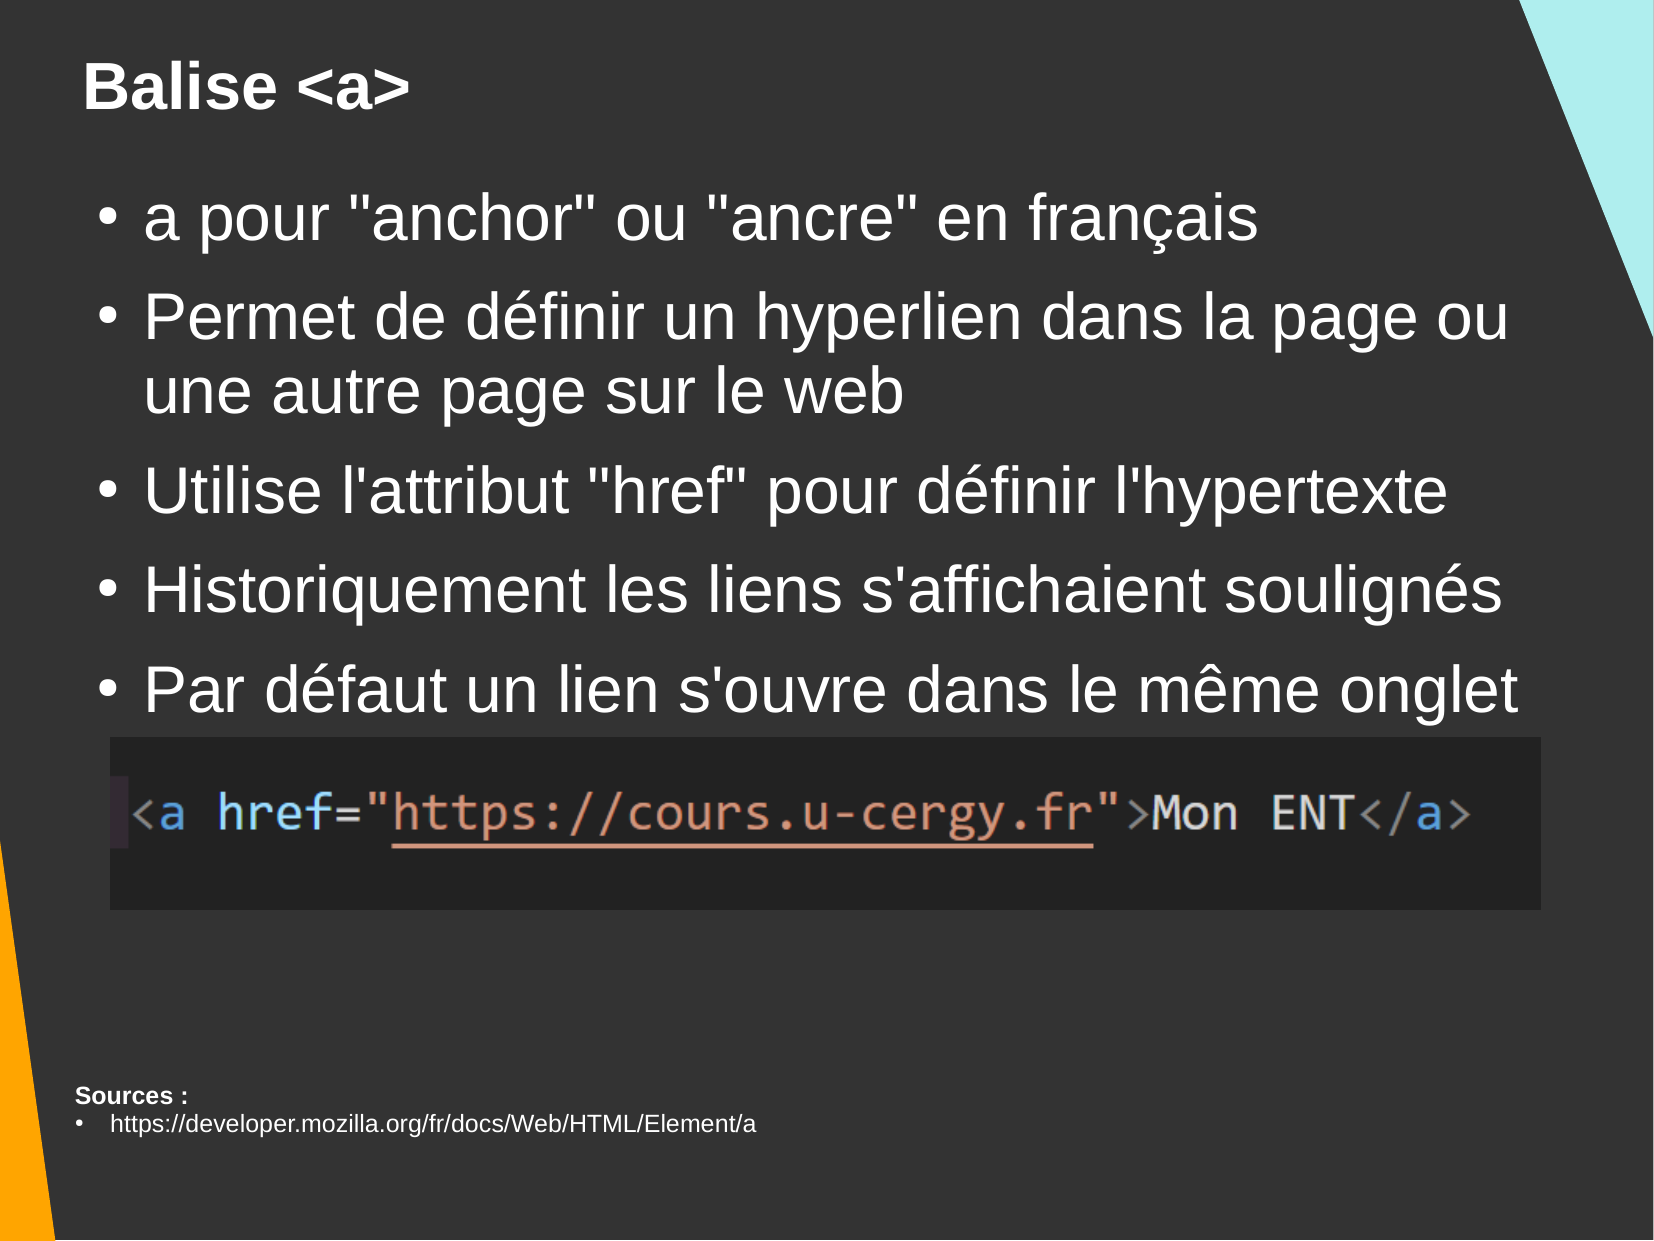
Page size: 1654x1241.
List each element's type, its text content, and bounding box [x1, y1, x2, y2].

text_box [1519, 0, 1654, 340]
text_box Sources : https://developer.mozilla.org/fr/docs/Web/HTML/Element/a [60, 1074, 1546, 1241]
list a pour "anchor" ou "ancre" en français Permet de définir un hyperlien dans la page ou une autre page sur le web Utilise l'attribut "href" pour définir l'hypertexte Historiquement les liens s'affichaient soulignés Par défaut un lien s'ouvre dans le même onglet [80, 180, 1605, 738]
picture [110, 737, 1541, 910]
text_box [0, 840, 56, 1241]
title Balise <a> [82, 49, 1571, 152]
